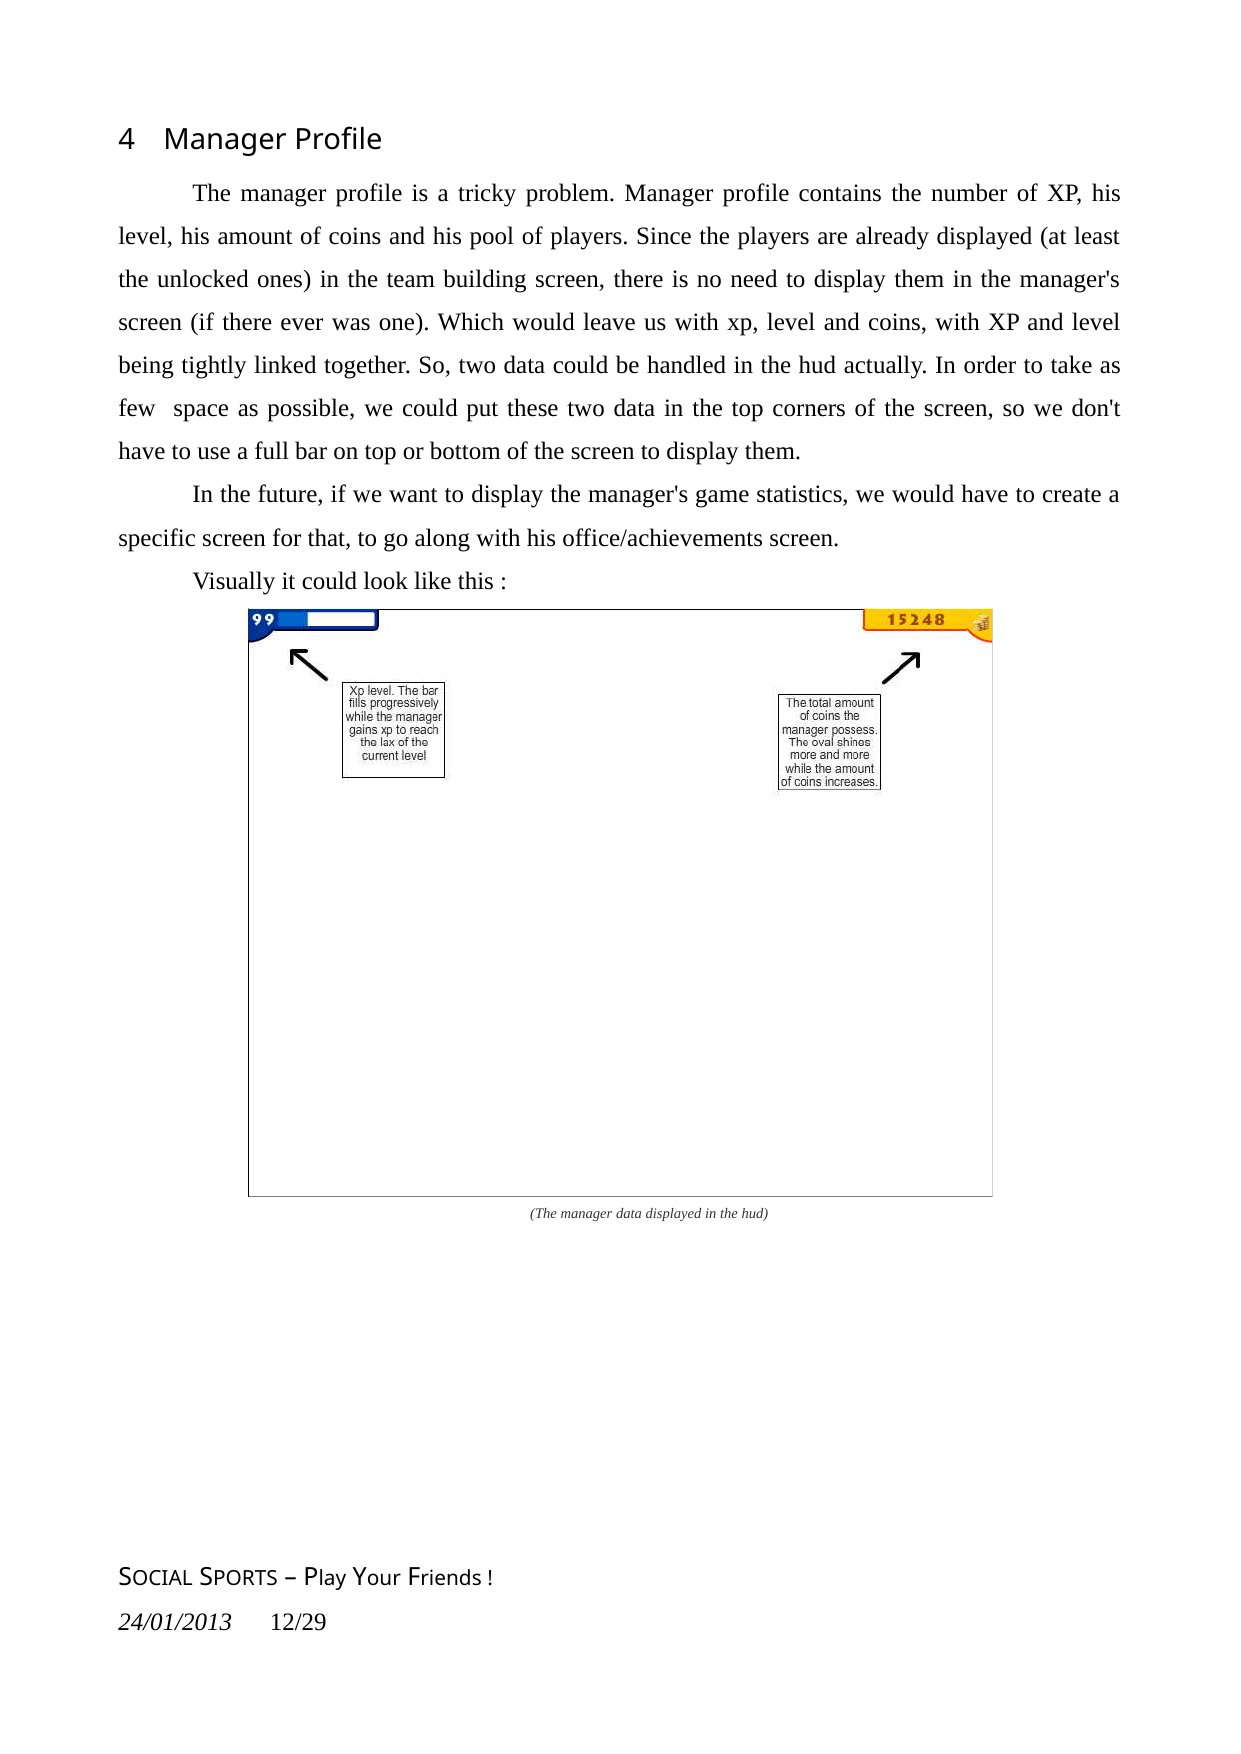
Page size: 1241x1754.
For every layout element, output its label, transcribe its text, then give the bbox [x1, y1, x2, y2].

text (The manager data displayed in the hud) [118, 1197, 1122, 1222]
subtitle Manager Profile [118, 118, 1122, 158]
picture [247, 608, 993, 1197]
text Visually it could look like this : [118, 566, 1122, 594]
text The manager profile is a tricky problem. Manager profile contains the number of XP, his level, his amount of coins and his pool of players. Since the players are already displayed (at least the unlocked ones) in the team building screen, there is no need to display them in the manager's screen (if there ever was one). Which would leave us with xp, level and coins, with XP and level being tightly linked together. So, two data could be handled in the hud actually. In order to take as few space as possible, we could put these two data in the top corners of the screen, so we don't have to use a full bar on top or bottom of the screen to display them. [118, 178, 1122, 465]
text In the future, if we want to display the manager's game statistics, we would have to create a specific screen for that, to go along with his office/achievements screen. [118, 479, 1122, 551]
